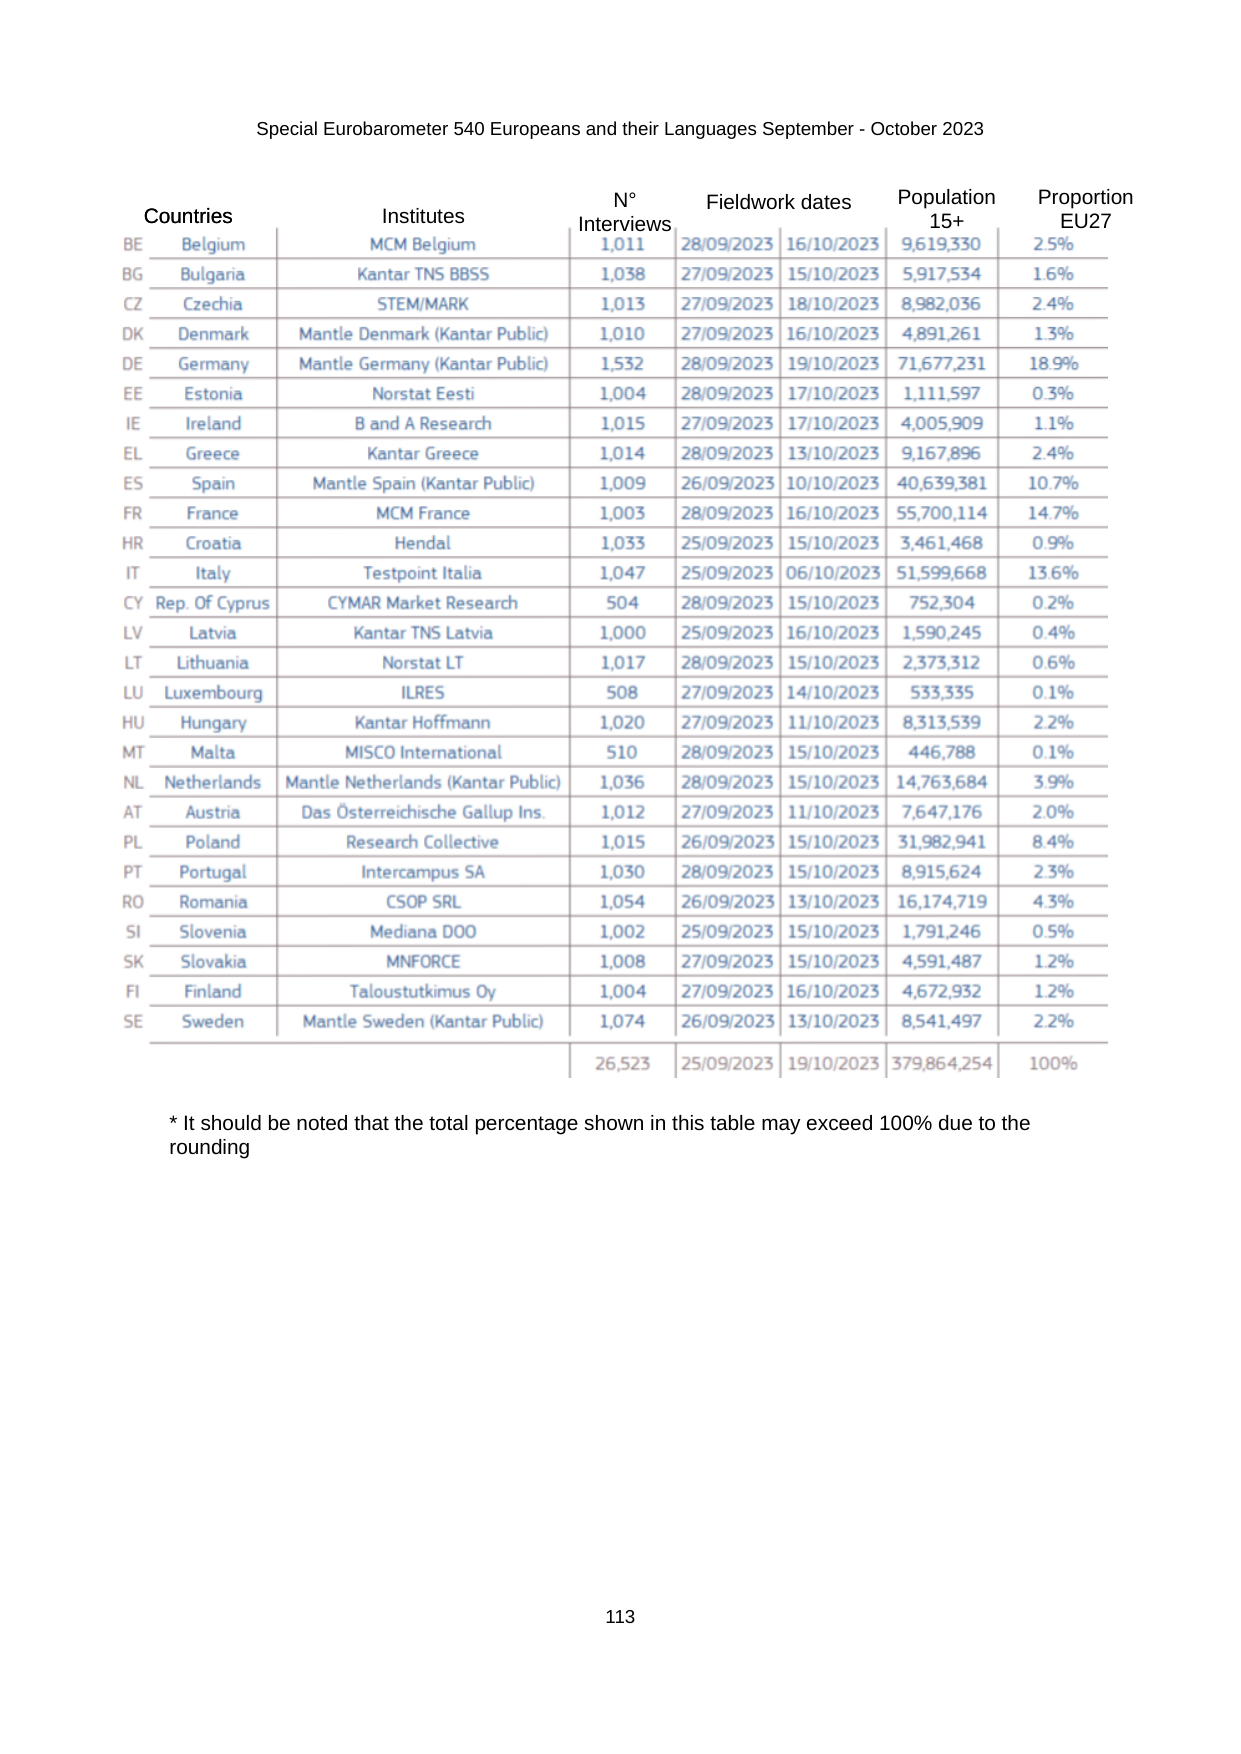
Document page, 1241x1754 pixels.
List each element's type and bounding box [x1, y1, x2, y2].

picture [118, 225, 1108, 1078]
